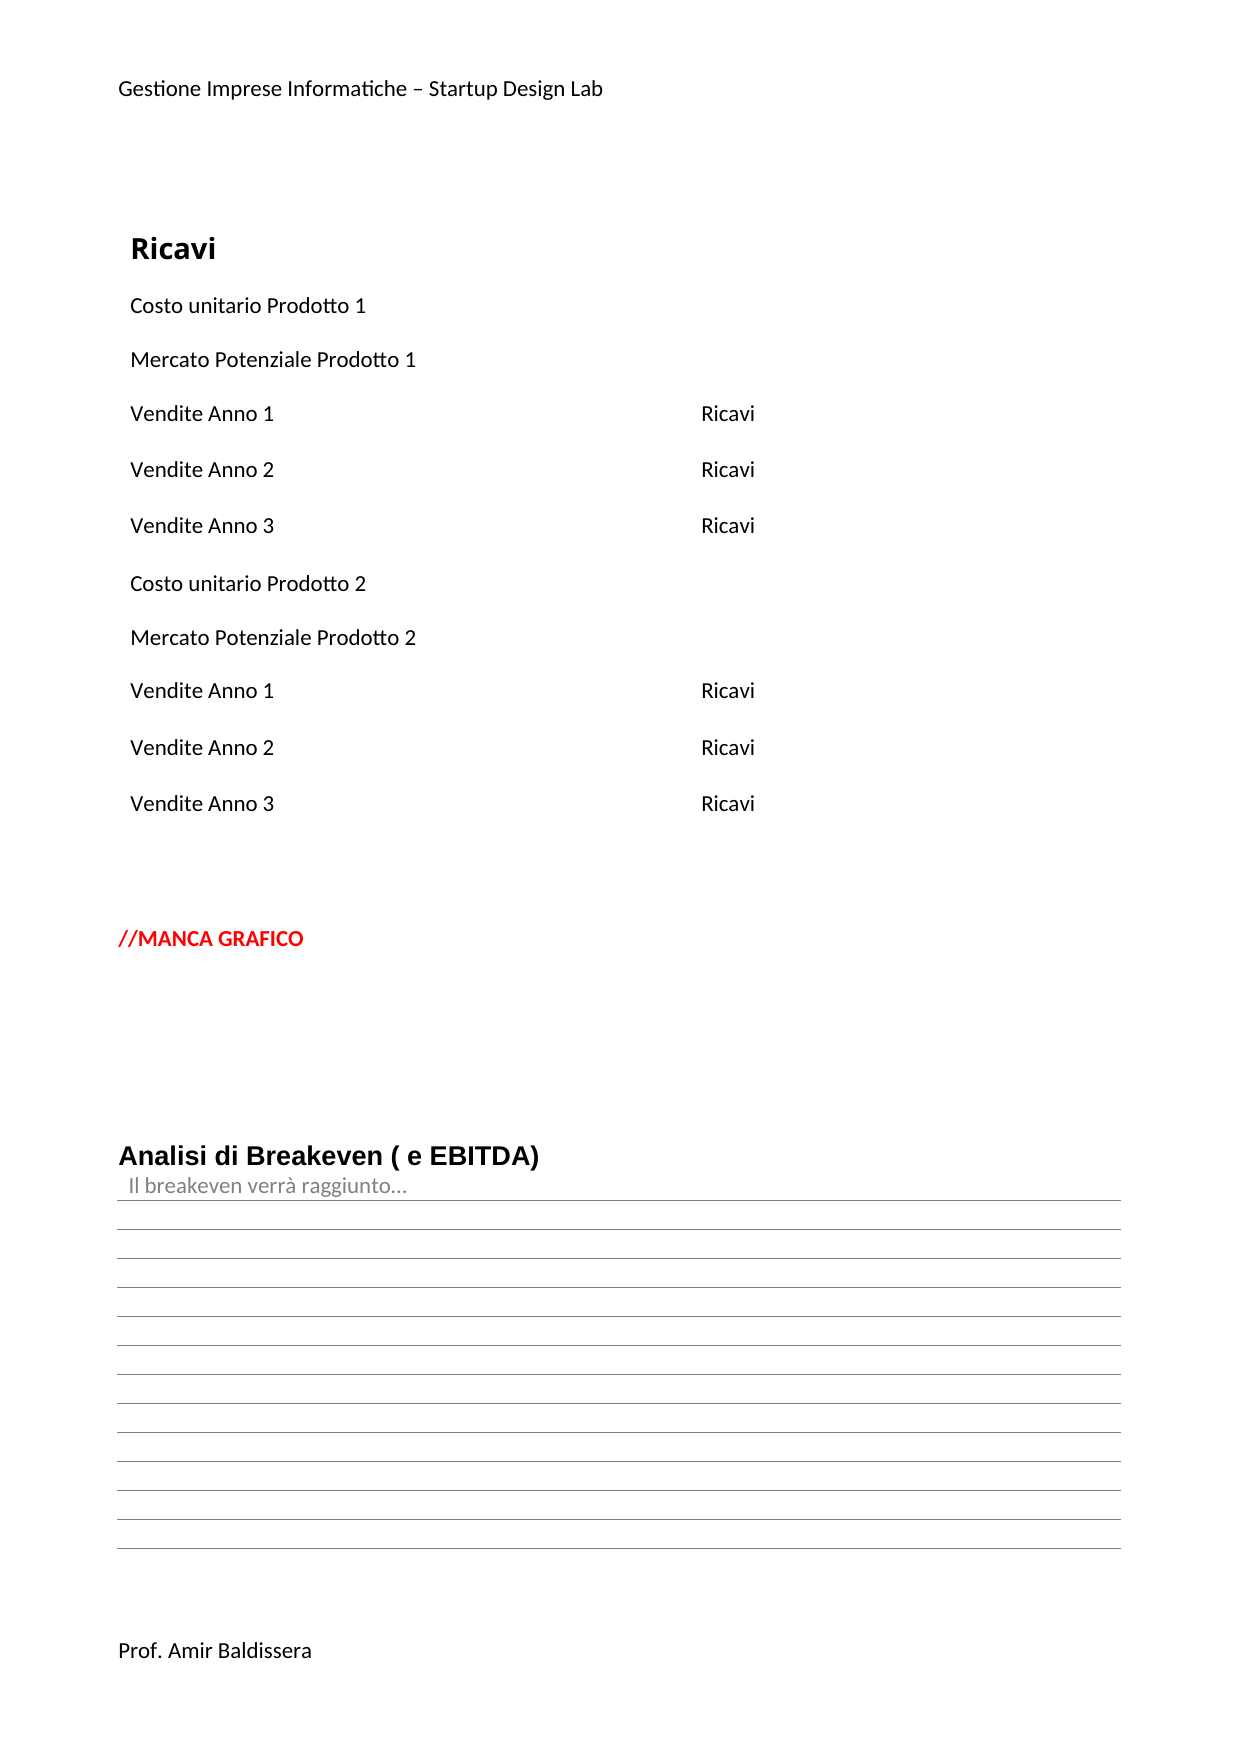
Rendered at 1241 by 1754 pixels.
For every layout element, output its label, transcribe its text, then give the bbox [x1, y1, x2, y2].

table_cell [694, 271, 979, 319]
table_cell Vendite Anno 1 [123, 656, 427, 705]
table_header Ricavi [123, 179, 427, 268]
table_cell [117, 1201, 1121, 1229]
table_cell Costo unitario Prodotto 2 [123, 549, 427, 597]
table_cell Vendite Anno 1 [123, 378, 427, 427]
table_cell [427, 324, 694, 373]
table_cell [117, 1375, 1121, 1403]
table_cell [117, 1288, 1121, 1316]
table_cell [427, 271, 694, 319]
table_cell Vendite Anno 3 [123, 768, 427, 817]
table_cell Vendite Anno 2 [123, 434, 427, 483]
table_cell [427, 378, 694, 427]
table_header [427, 179, 694, 268]
table_cell [427, 490, 694, 539]
subtitle Analisi di Breakeven ( e EBITDA) [118, 1140, 1122, 1172]
table_header Il breakeven verrà raggiunto… [117, 1172, 1121, 1199]
table_cell [117, 1462, 1121, 1490]
table_cell Ricavi [694, 378, 979, 427]
table_cell Mercato Potenziale Prodotto 2 [123, 602, 427, 651]
table_cell [117, 1433, 1121, 1461]
table_header [694, 179, 979, 268]
table_cell [117, 1346, 1121, 1374]
table_cell [117, 1491, 1121, 1519]
table_cell [694, 549, 979, 597]
table_cell [427, 712, 694, 761]
text //MANCA GRAFICO [118, 924, 1122, 952]
table_cell [117, 1259, 1121, 1287]
table_cell Ricavi [694, 712, 979, 761]
table_cell Ricavi [694, 768, 979, 817]
table_cell [117, 1404, 1121, 1432]
table_cell [427, 768, 694, 817]
table_cell Vendite Anno 3 [123, 490, 427, 539]
table_cell Vendite Anno 2 [123, 712, 427, 761]
table_cell Ricavi [694, 434, 979, 483]
table_cell [694, 324, 979, 373]
table_cell Ricavi [694, 490, 979, 539]
table_cell Ricavi [694, 656, 979, 705]
table_cell Mercato Potenziale Prodotto 1 [123, 324, 427, 373]
table_cell [427, 602, 694, 651]
table_cell [117, 1520, 1121, 1548]
table_cell Costo unitario Prodotto 1 [123, 271, 427, 319]
table_cell [427, 656, 694, 705]
table_cell [694, 602, 979, 651]
table_cell [117, 1317, 1121, 1345]
table_cell [427, 549, 694, 597]
table_cell [427, 434, 694, 483]
table_cell [117, 1230, 1121, 1258]
